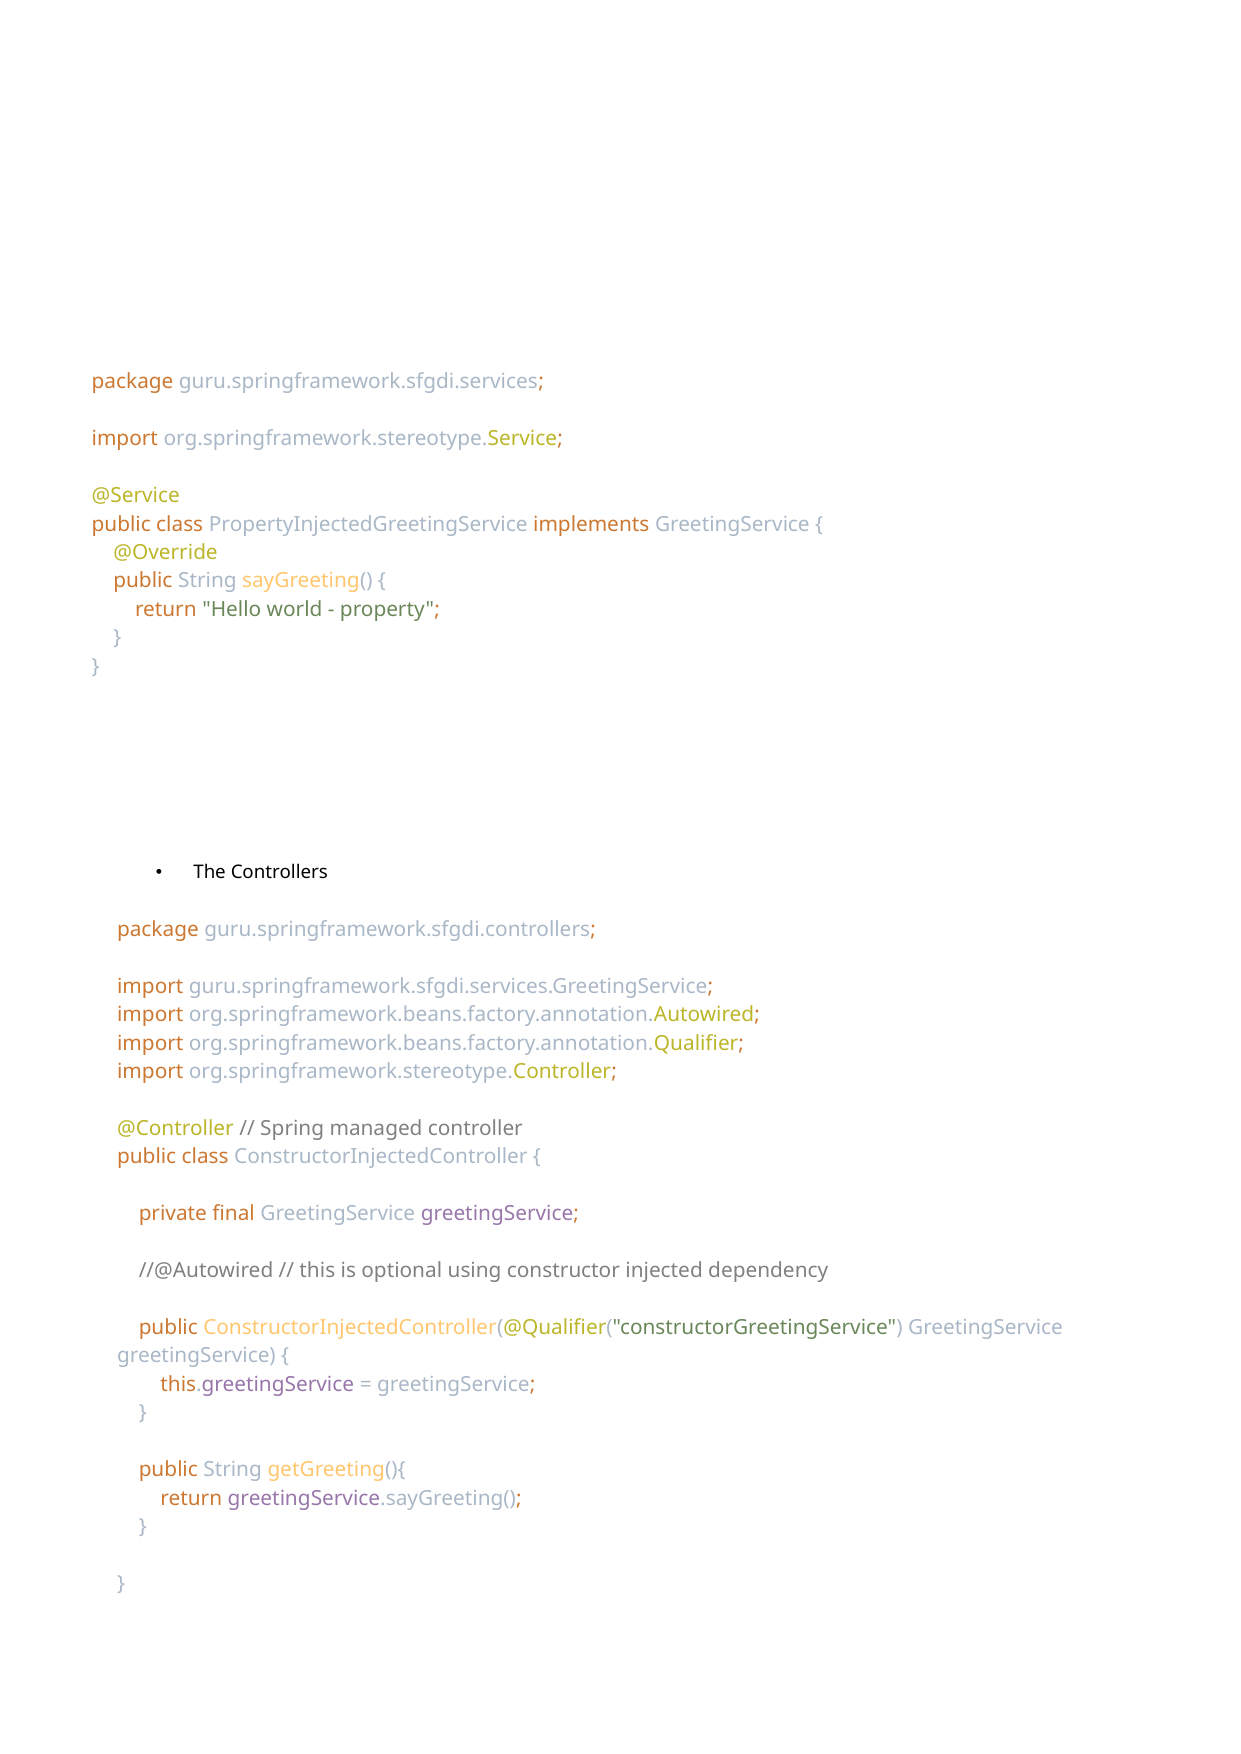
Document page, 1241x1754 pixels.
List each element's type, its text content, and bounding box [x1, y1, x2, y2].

list The Controllers [156, 858, 1122, 884]
